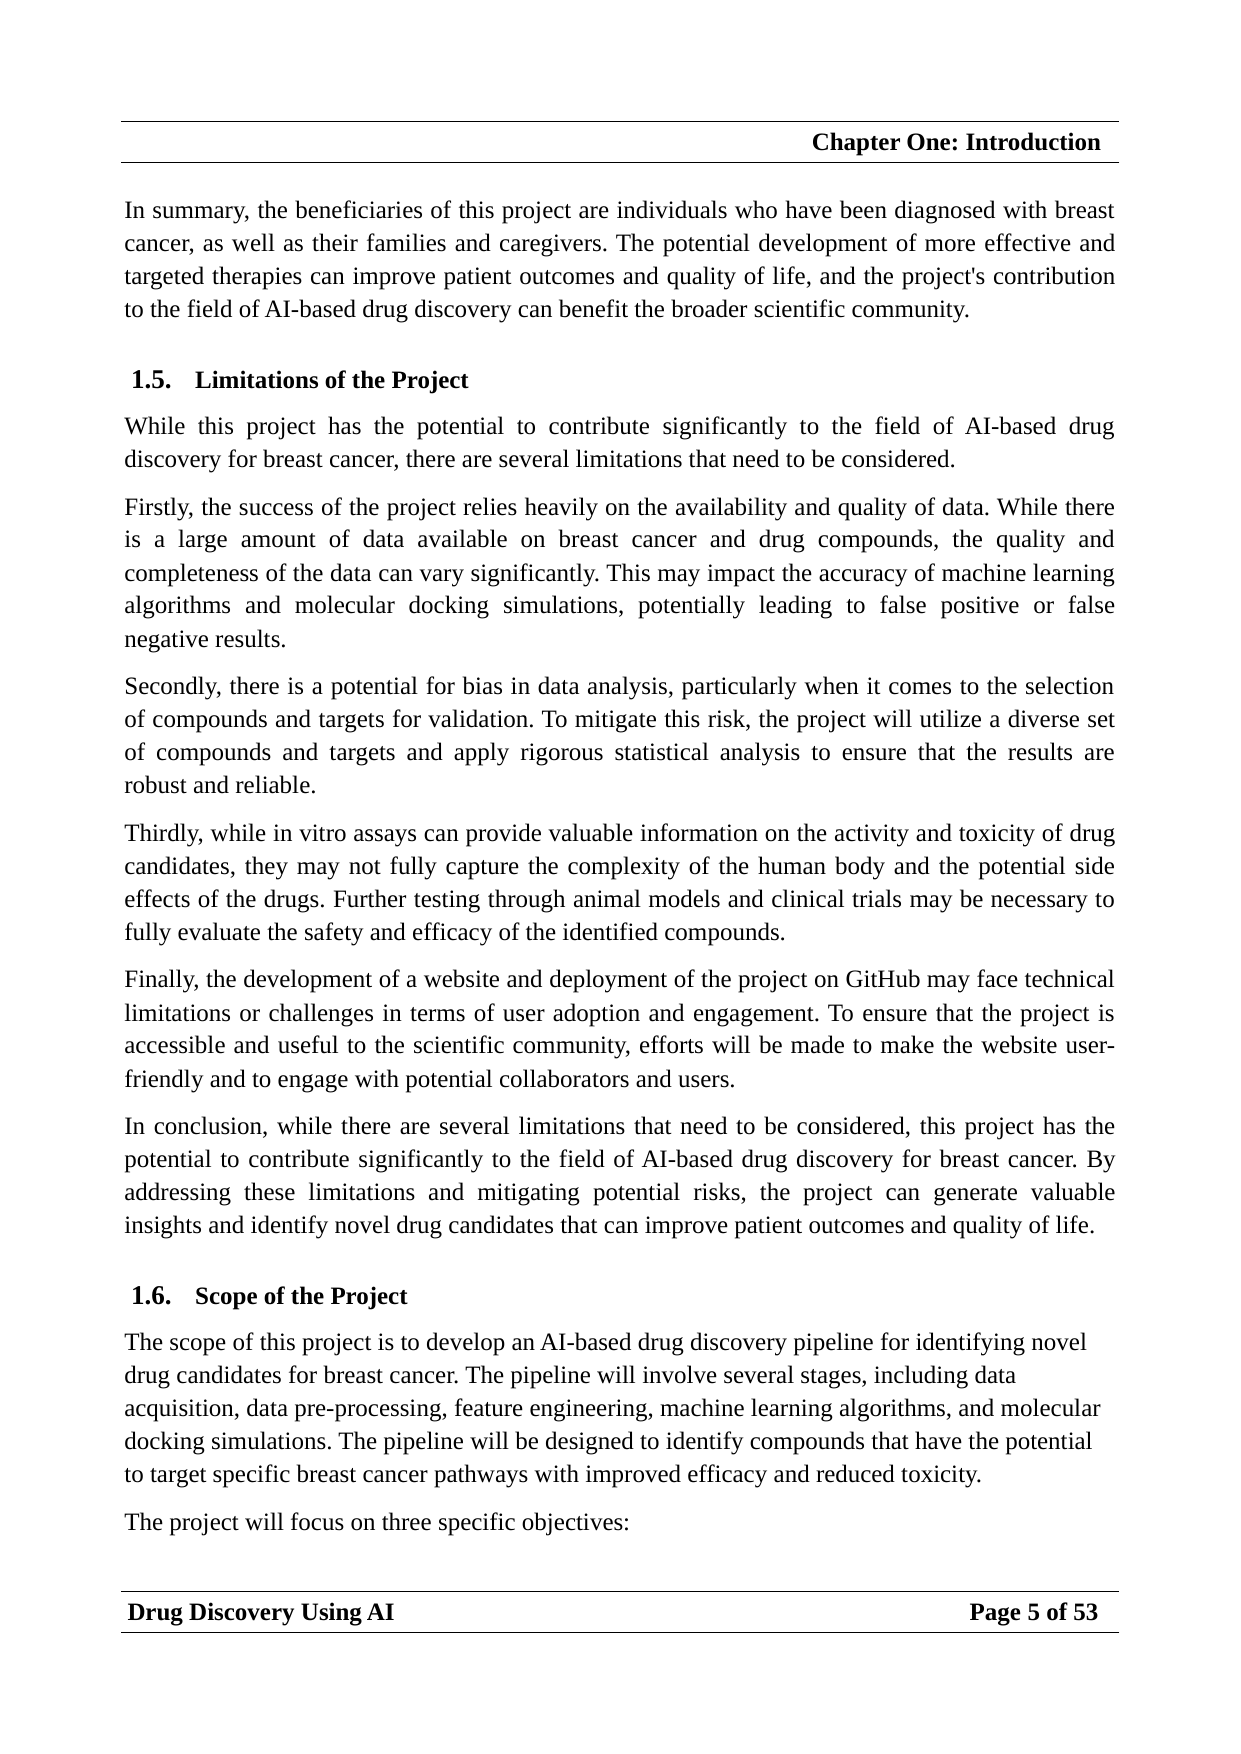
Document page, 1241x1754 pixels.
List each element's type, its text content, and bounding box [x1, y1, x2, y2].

subtitle Limitations of the Project [121, 360, 1119, 394]
text In summary, the beneficiaries of this project are individuals who have been diagnosed with breast cancer, as well as their families and caregivers. The potential development of more effective and targeted therapies can improve patient outcomes and quality of life, and the project's contribution to the field of AI-based drug discovery can benefit the broader scientific community. [121, 192, 1119, 323]
text Thirdly, while in vitro assays can provide valuable information on the activity and toxicity of drug candidates, they may not fully capture the complexity of the human body and the potential side effects of the drugs. Further testing through animal models and clinical trials may be necessary to fully evaluate the safety and efficacy of the identified compounds. [121, 815, 1119, 946]
text Finally, the development of a website and deployment of the project on GitHub may face technical limitations or challenges in terms of user adoption and engagement. To ensure that the project is accessible and useful to the scientific community, efforts will be made to make the website user-friendly and to engage with potential collaborators and users. [121, 962, 1119, 1092]
text While this project has the potential to contribute significantly to the field of AI-based drug discovery for breast cancer, there are several limitations that need to be considered. [121, 408, 1119, 473]
subtitle Scope of the Project [121, 1276, 1119, 1310]
text The project will focus on three specific objectives: [121, 1504, 1119, 1538]
text In conclusion, while there are several limitations that need to be considered, this project has the potential to contribute significantly to the field of AI-based drug discovery for breast cancer. By addressing these limitations and mitigating potential risks, the project can generate valuable insights and identify novel drug candidates that can improve patient outcomes and quality of life. [121, 1108, 1119, 1239]
text Secondly, there is a potential for bias in data analysis, particularly when it comes to the selection of compounds and targets for validation. To mitigate this risk, the project will utilize a diverse set of compounds and targets and apply rigorous statistical analysis to ensure that the results are robust and reliable. [121, 668, 1119, 799]
text The scope of this project is to develop an AI-based drug discovery pipeline for identifying novel drug candidates for breast cancer. The pipeline will involve several stages, including data acquisition, data pre-processing, feature engineering, machine learning algorithms, and molecular docking simulations. The pipeline will be designed to identify compounds that have the potential to target specific breast cancer pathways with improved efficacy and reduced toxicity. [121, 1324, 1119, 1488]
text Firstly, the success of the project relies heavily on the availability and quality of data. While there is a large amount of data available on breast cancer and drug compounds, the quality and completeness of the data can vary significantly. This may impact the accuracy of machine learning algorithms and molecular docking simulations, potentially leading to false positive or false negative results. [121, 488, 1119, 652]
